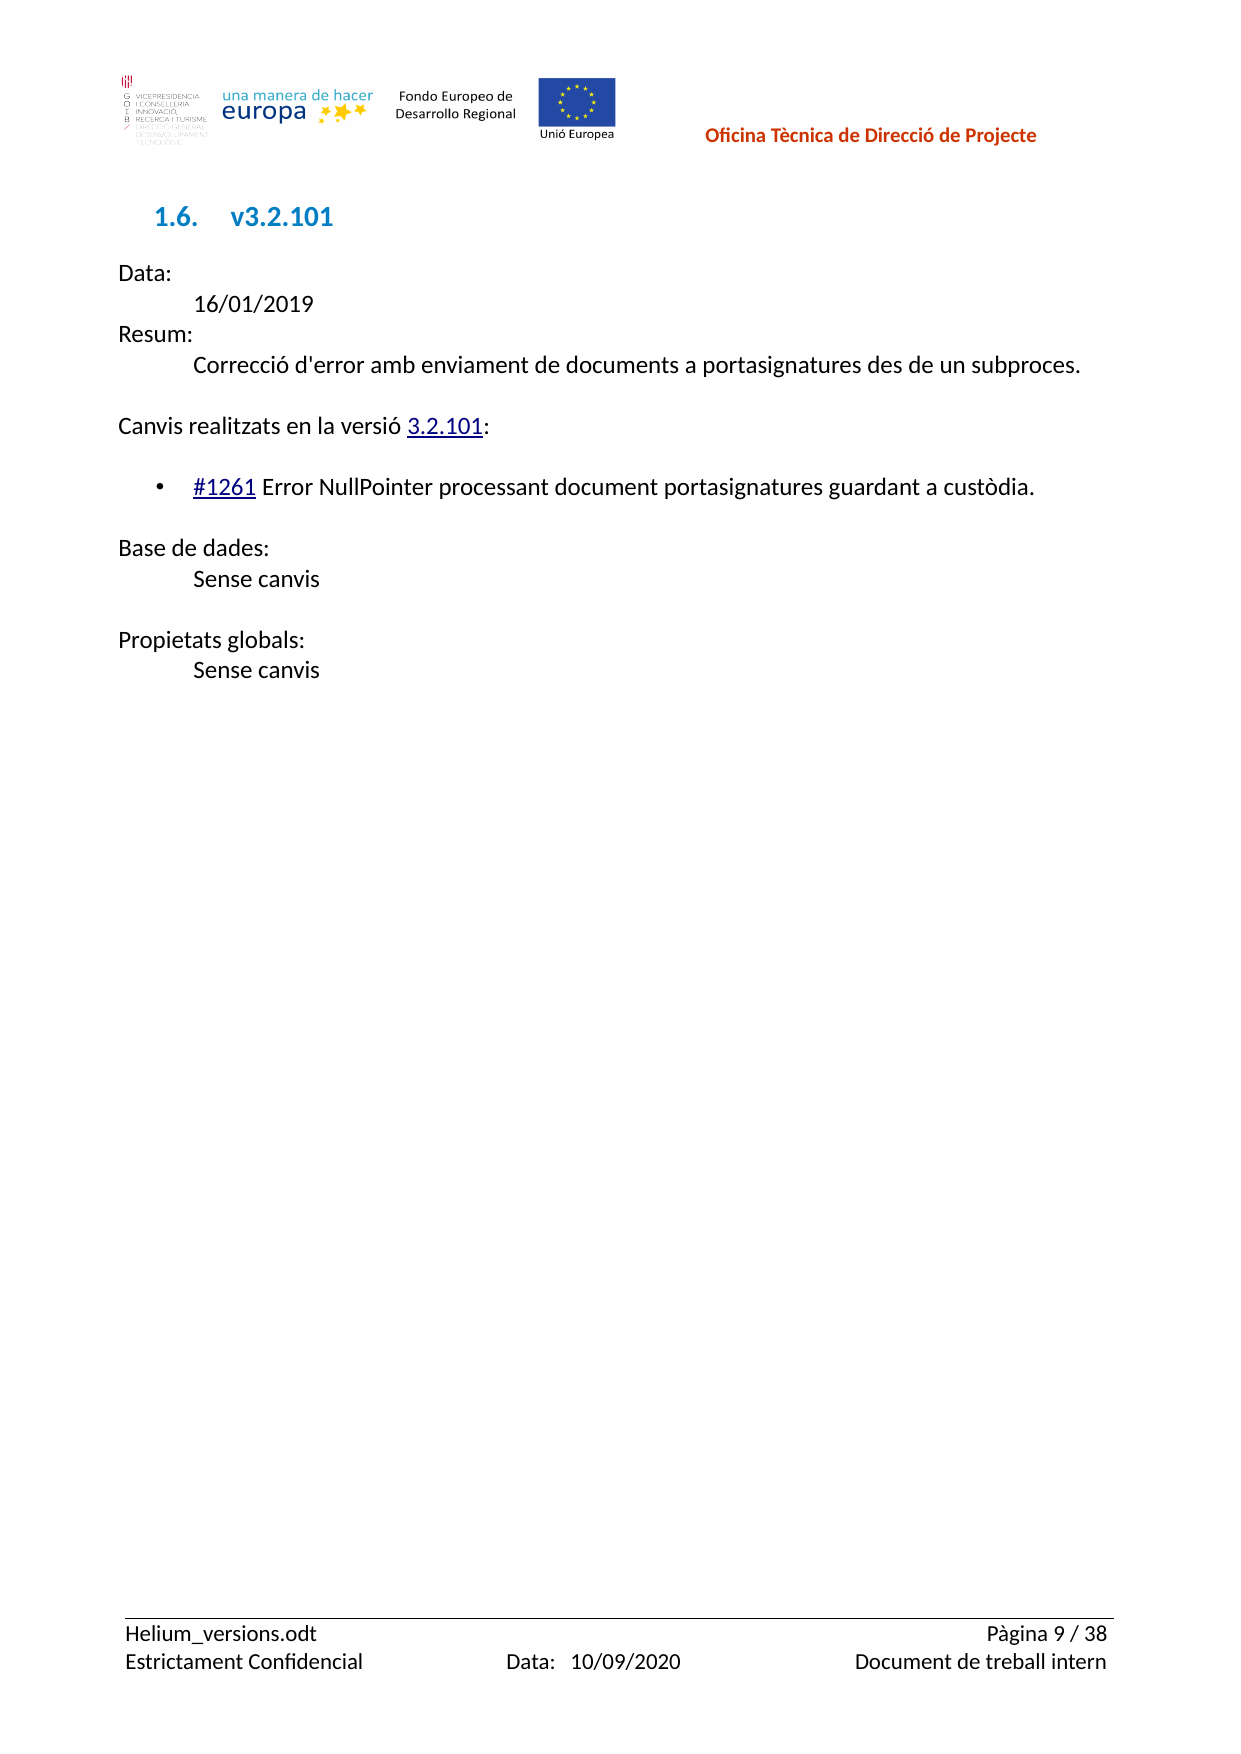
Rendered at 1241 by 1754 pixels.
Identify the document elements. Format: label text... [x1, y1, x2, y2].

text Correcció d'error amb enviament de documents a portasignatures des de un subproces. [118, 349, 1122, 380]
text Resum: [118, 319, 1122, 349]
text 16/01/2019 [118, 288, 1122, 319]
text Canvis realitzats en la versió 3.2.101: [118, 410, 1122, 441]
subtitle v3.2.101 [153, 198, 1122, 234]
text Propietats globals: [118, 624, 1122, 654]
text Data: [118, 258, 1122, 288]
text Sense canvis [118, 654, 1122, 685]
picture [219, 73, 621, 147]
list #1261 Error NullPointer processant document portasignatures guardant a custòdia. [156, 471, 1122, 502]
text Base de dades: [118, 532, 1122, 563]
picture [118, 73, 213, 147]
text Sense canvis [118, 563, 1122, 593]
